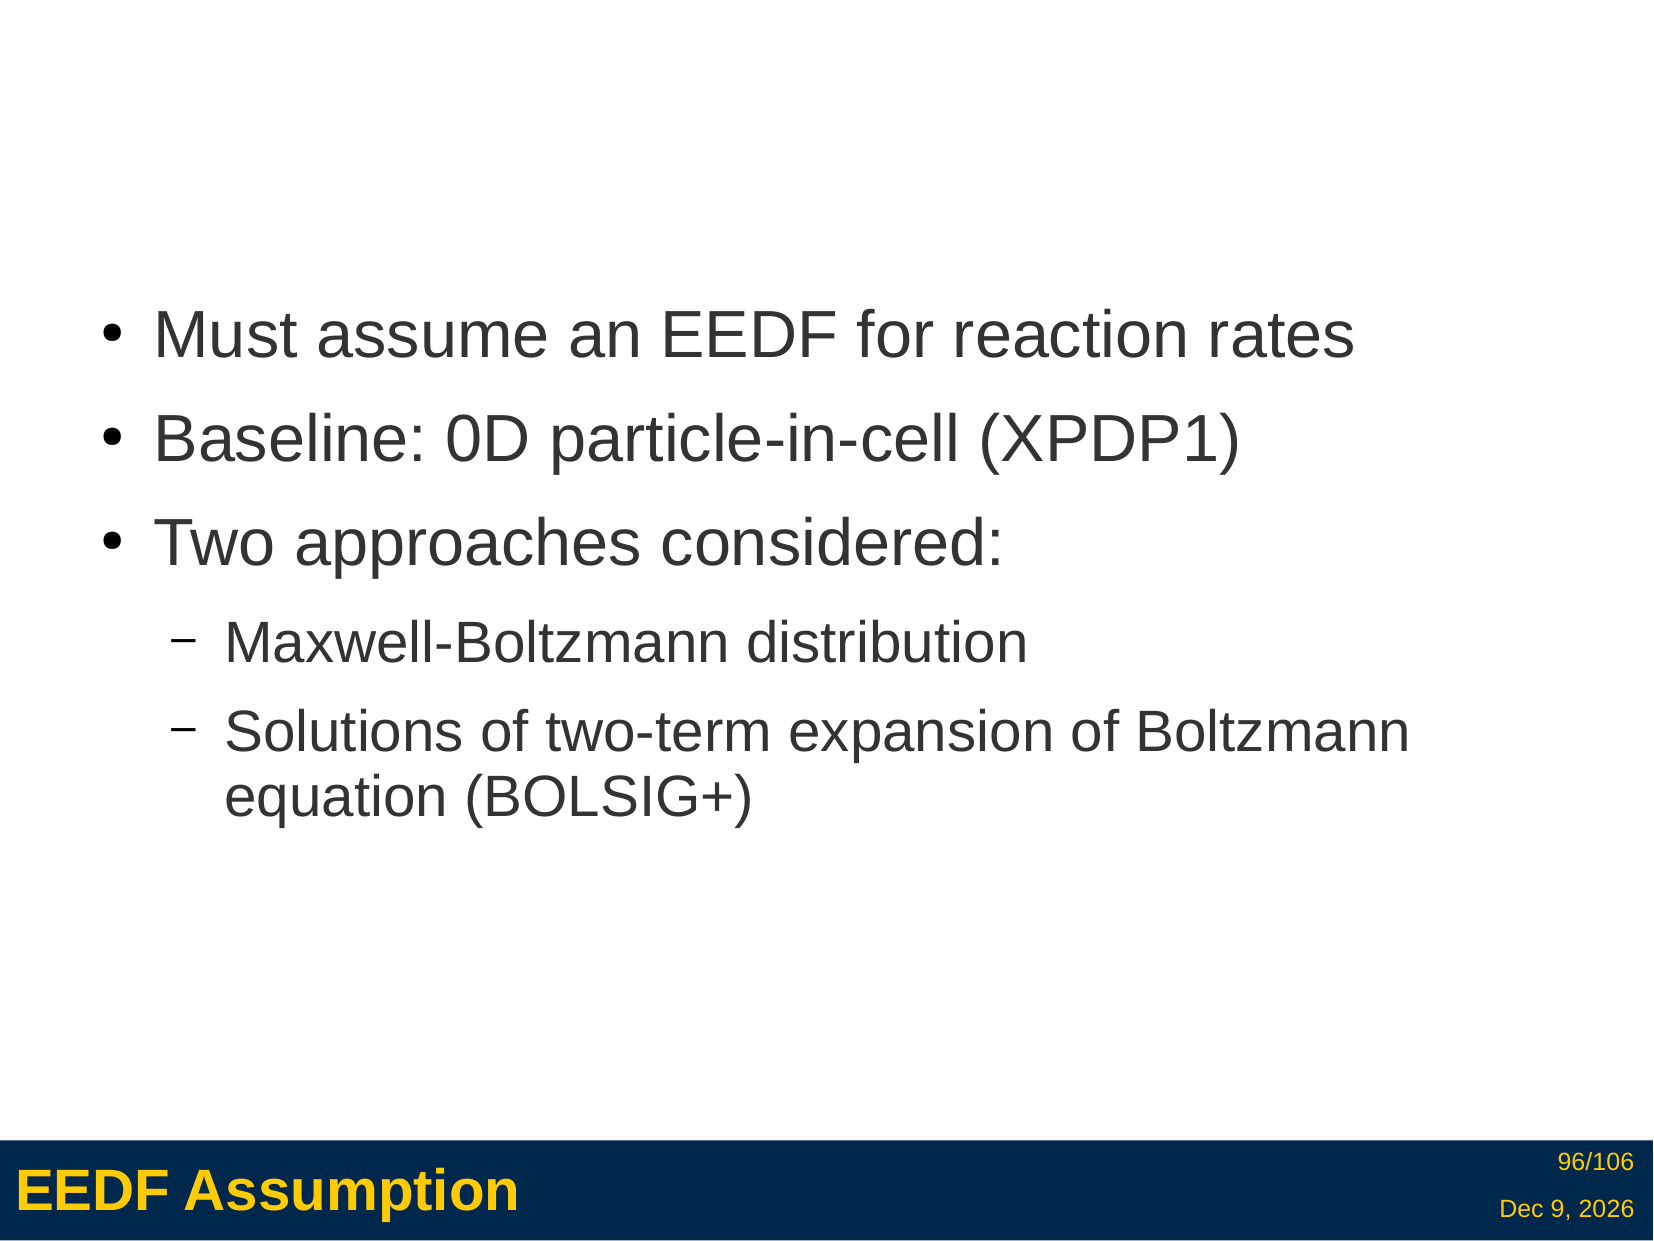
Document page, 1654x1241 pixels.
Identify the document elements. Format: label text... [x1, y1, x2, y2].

title EEDF Assumption [14, 1140, 1380, 1241]
list Must assume an EEDF for reaction rates Baseline: 0D particle-in-cell (XPDP1) Two approaches considered: Maxwell-Boltzmann distribution Solutions of two-term expansion of Boltzmann equation (BOLSIG+) [82, 75, 1571, 1051]
